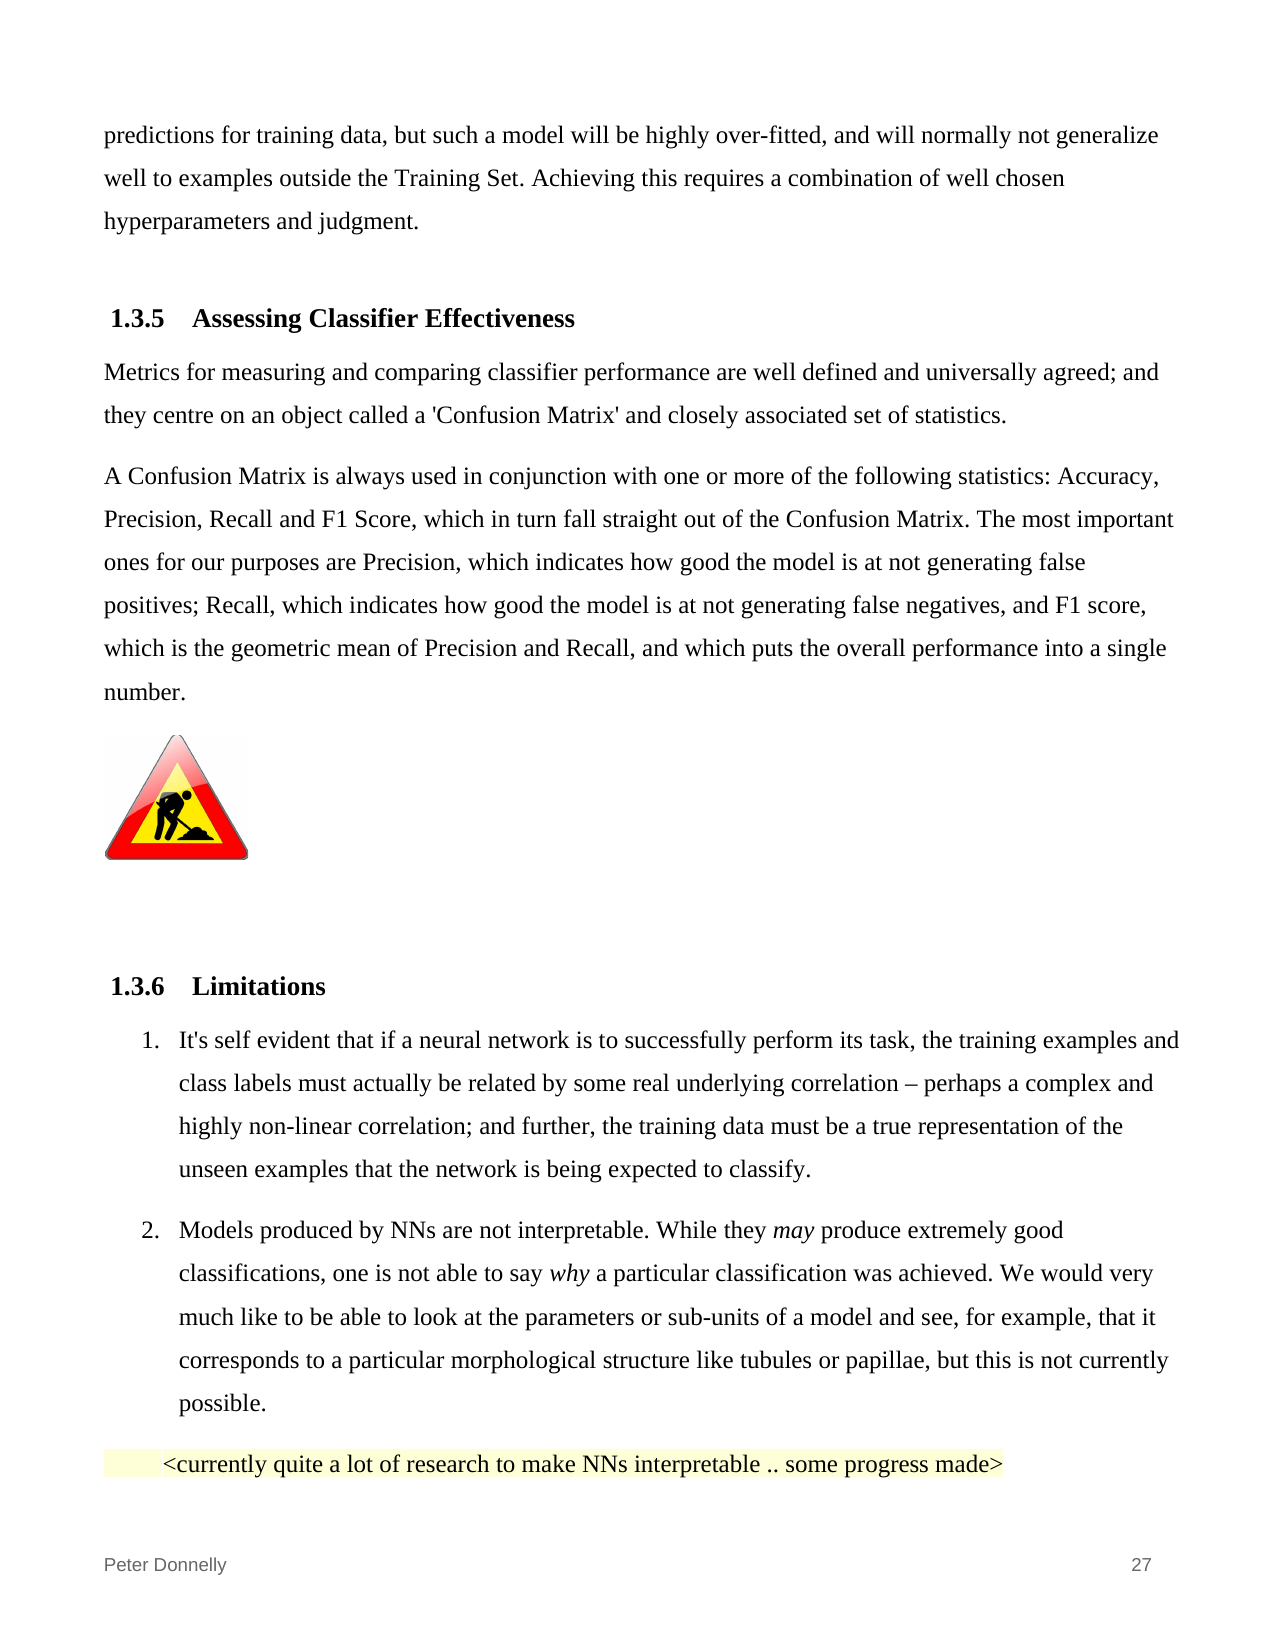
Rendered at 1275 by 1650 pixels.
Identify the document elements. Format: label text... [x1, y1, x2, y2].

text predictions for training data, but such a model will be highly over-fitted, and will normally not generalize well to examples outside the Training Set. Achieving this requires a combination of well chosen hyperparameters and judgment. [103, 120, 1181, 235]
text <currently quite a lot of research to make NNs interpretable .. some progress made> [103, 1449, 1181, 1477]
list Models produced by NNs are not interpretable. While they may produce extremely good classifications, one is not able to say why a particular classification was achieved. We would very much like to be able to look at the parameters or sub-units of a model and see, for example, that it corresponds to a particular morphological structure like tubules or papillae, but this is not currently possible. [141, 1215, 1181, 1417]
subtitle Assessing Classifier Effectiveness [103, 302, 1181, 333]
subtitle Limitations [103, 970, 1181, 1002]
text Metrics for measuring and comparing classifier performance are well defined and universally agreed; and they centre on an object called a 'Confusion Matrix' and closely associated set of statistics. [103, 357, 1181, 429]
list It's self evident that if a neural network is to successfully perform its task, the training examples and class labels must actually be related by some real underlying correlation – perhaps a complex and highly non-linear correlation; and further, the training data must be a true representation of the unseen examples that the network is being expected to classify. [141, 1025, 1181, 1183]
text A Confusion Matrix is always used in conjunction with one or more of the following statistics: Accuracy, Precision, Recall and F1 Score, which in turn fall straight out of the Confusion Matrix. The most important ones for our purposes are Precision, which indicates how good the model is at not generating false positives; Recall, which indicates how good the model is at not generating false negatives, and F1 score, which is the geometric mean of Precision and Recall, and which puts the overall performance into a single number. [103, 461, 1181, 705]
picture [105, 735, 249, 860]
